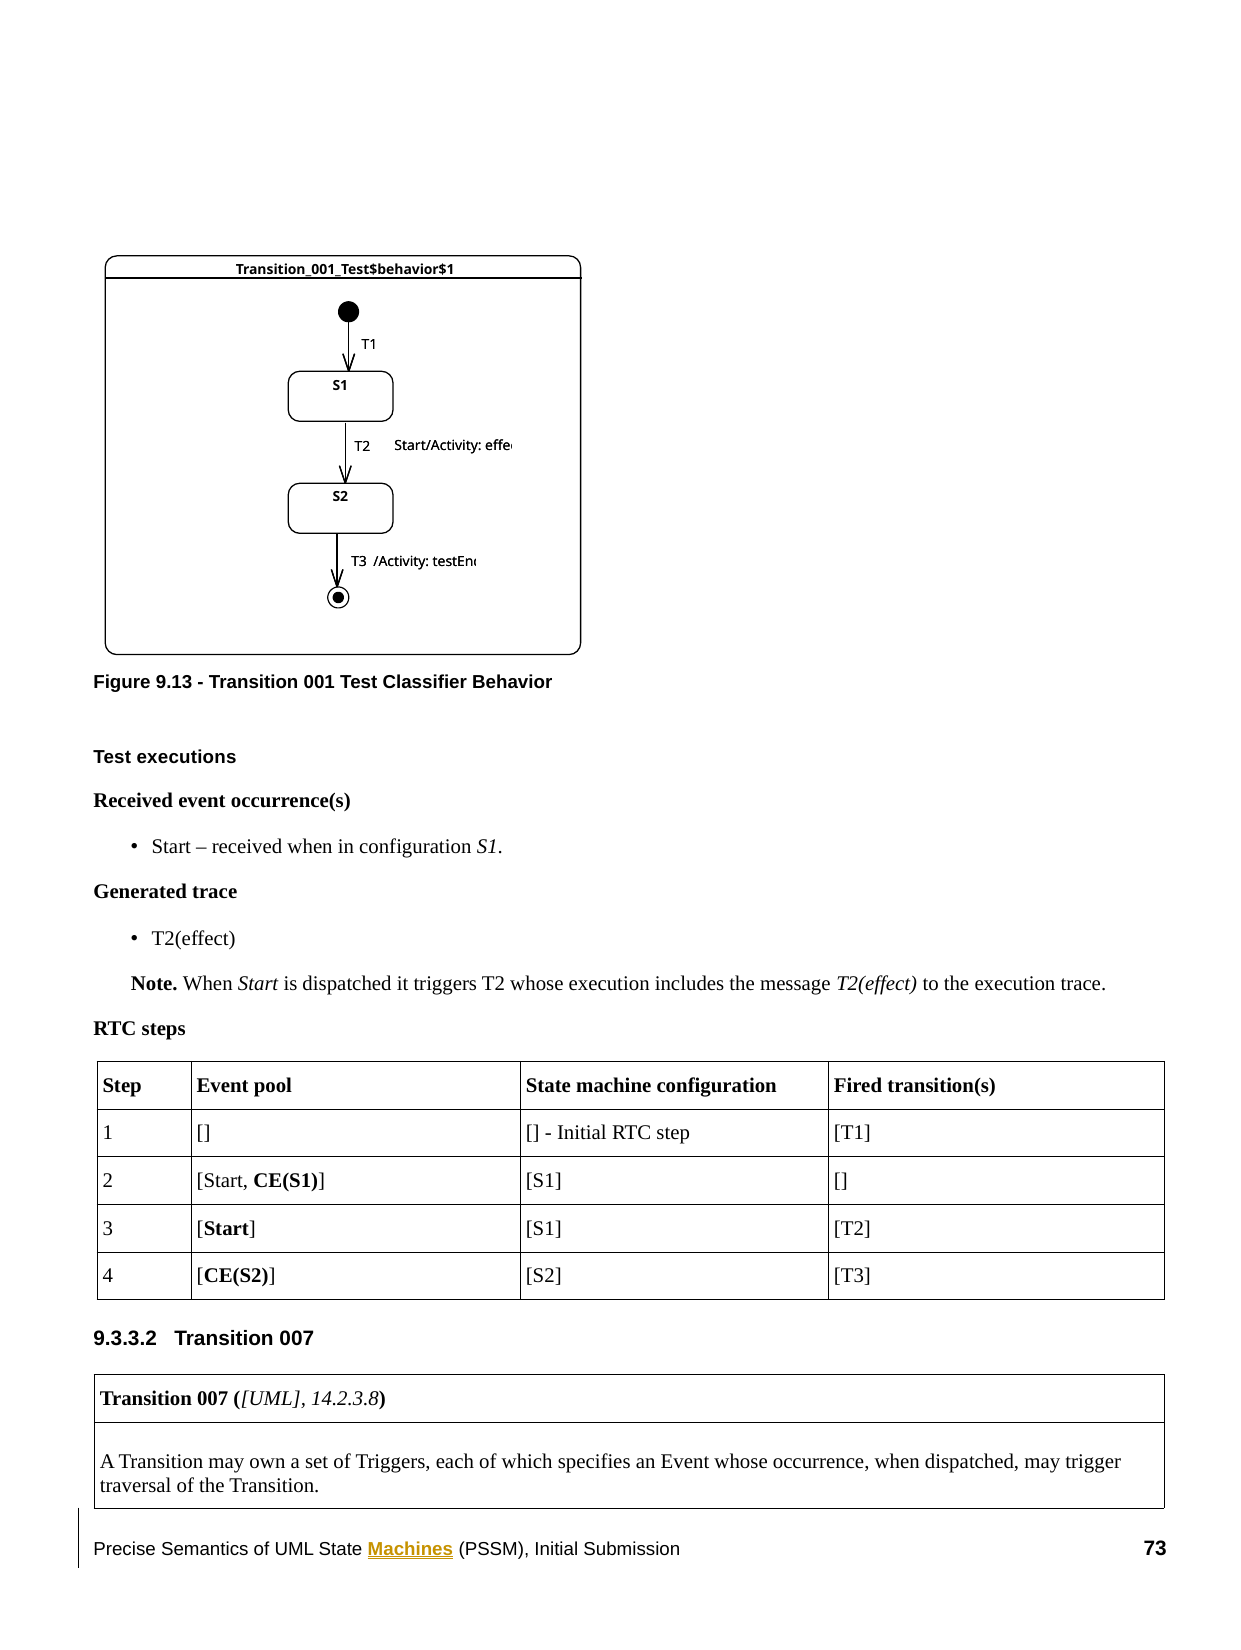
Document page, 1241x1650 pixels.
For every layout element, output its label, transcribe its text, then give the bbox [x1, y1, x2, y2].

table_header Fired transition(s) [829, 1062, 1164, 1108]
table_header Event pool [192, 1062, 520, 1108]
table_cell [T2] [829, 1205, 1164, 1252]
subtitle Test executions [93, 746, 1164, 767]
table_cell [CE(S2)] [192, 1253, 520, 1299]
table_cell 1 [98, 1110, 191, 1156]
table_cell [] [829, 1157, 1164, 1204]
table_cell [] [192, 1110, 520, 1156]
table_cell 2 [98, 1157, 191, 1204]
table_header Transition 007 ([UML], 14.2.3.8) [95, 1375, 1164, 1422]
text Figure 9.13 - Transition 001 Test Classifier Behavior [93, 243, 654, 693]
table_cell 4 [98, 1253, 191, 1299]
subtitle Transition 007 [93, 1324, 1164, 1349]
table_cell [S2] [521, 1253, 828, 1299]
table_cell [S1] [521, 1157, 828, 1204]
table_cell [Start] [192, 1205, 520, 1252]
text Generated trace [93, 879, 1164, 903]
table_cell 3 [98, 1205, 191, 1252]
list Start – received when in configuration S1. [131, 833, 1164, 858]
table_cell [Start, CE(S1)] [192, 1157, 520, 1204]
table_header Step [98, 1062, 191, 1108]
table_cell [T3] [829, 1253, 1164, 1299]
table_header State machine configuration [521, 1062, 828, 1108]
table_cell [S1] [521, 1205, 828, 1252]
text Note. When Start is dispatched it triggers T2 whose execution includes the message T2(effect) to the execution trace. [131, 971, 1164, 994]
table_cell [] - Initial RTC step [521, 1110, 828, 1156]
table_cell [T1] [829, 1110, 1164, 1156]
list T2(effect) [131, 924, 1164, 949]
text RTC steps [93, 1016, 1164, 1040]
table_cell A Transition may own a set of Triggers, each of which specifies an Event whose occurrence, when dispatched, may trigger traversal of the Transition. [95, 1423, 1164, 1507]
text Received event occurrence(s) [93, 788, 1164, 812]
